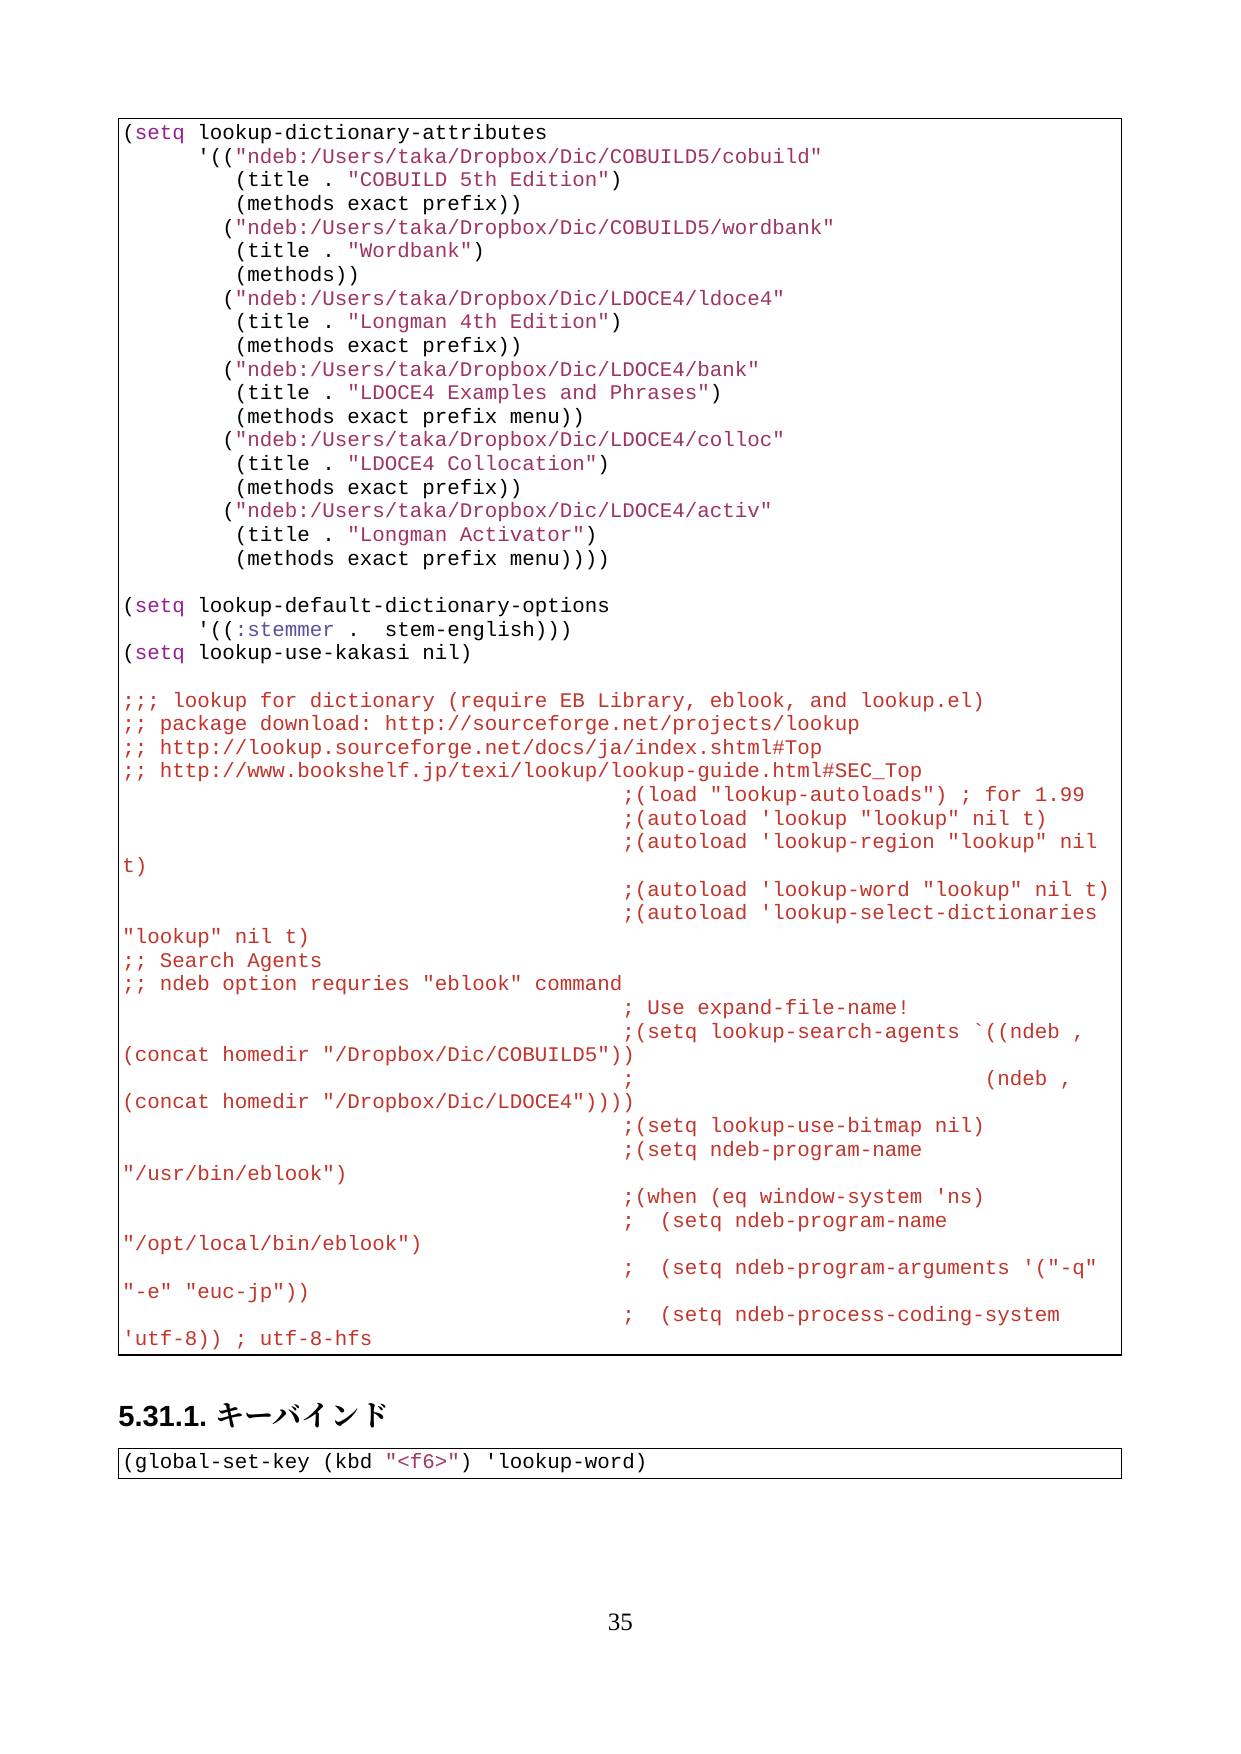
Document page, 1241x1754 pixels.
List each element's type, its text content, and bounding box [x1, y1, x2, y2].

text ;; package download: http://sourceforge.net/projects/lookup [119, 709, 1121, 733]
text (title . "COBUILD 5th Edition") [119, 165, 1121, 189]
text (title . "Longman 4th Edition") [119, 307, 1121, 331]
text '(("ndeb:/Users/taka/Dropbox/Dic/COBUILD5/cobuild" [119, 142, 1121, 165]
text ;(autoload 'lookup-word "lookup" nil t) [119, 875, 1121, 898]
text (title . "Wordbank") [119, 236, 1121, 260]
text ;; http://lookup.sourceforge.net/docs/ja/index.shtml#Top [119, 733, 1121, 757]
text (title . "LDOCE4 Examples and Phrases") [119, 378, 1121, 402]
text (setq lookup-dictionary-attributes [119, 119, 1121, 142]
text ; (setq ndeb-program-name "/opt/local/bin/eblook") [119, 1206, 1121, 1253]
text (methods exact prefix menu)))) [119, 544, 1121, 567]
subtitle キーバインド [118, 1393, 1122, 1435]
text ("ndeb:/Users/taka/Dropbox/Dic/COBUILD5/wordbank" [119, 213, 1121, 236]
text ;(autoload 'lookup "lookup" nil t) [119, 804, 1121, 827]
text (global-set-key (kbd "<f6>") 'lookup-word) [119, 1449, 1121, 1478]
text ;(setq ndeb-program-name "/usr/bin/eblook") [119, 1135, 1121, 1182]
text (methods exact prefix)) [119, 189, 1121, 213]
text ("ndeb:/Users/taka/Dropbox/Dic/LDOCE4/bank" [119, 354, 1121, 378]
text ; (setq ndeb-process-coding-system 'utf-8)) ; utf-8-hfs [119, 1300, 1121, 1354]
text (title . "Longman Activator") [119, 520, 1121, 544]
text (setq lookup-default-dictionary-options [119, 591, 1121, 615]
text (methods exact prefix)) [119, 473, 1121, 496]
text ;;; lookup for dictionary (require EB Library, eblook, and lookup.el) [119, 686, 1121, 709]
text ;(load "lookup-autoloads") ; for 1.99 [119, 780, 1121, 804]
text ;; http://www.bookshelf.jp/texi/lookup/lookup-guide.html#SEC_Top [119, 757, 1121, 780]
text ;(setq lookup-search-agents `((ndeb ,(concat homedir "/Dropbox/Dic/COBUILD5")) [119, 1017, 1121, 1064]
text ;; ndeb option requries "eblook" command [119, 969, 1121, 993]
text ; Use expand-file-name! [119, 993, 1121, 1017]
text (title . "LDOCE4 Collocation") [119, 449, 1121, 473]
text '((:stemmer . stem-english))) [119, 615, 1121, 638]
text ;; Search Agents [119, 946, 1121, 969]
text ("ndeb:/Users/taka/Dropbox/Dic/LDOCE4/ldoce4" [119, 284, 1121, 307]
text ("ndeb:/Users/taka/Dropbox/Dic/LDOCE4/colloc" [119, 426, 1121, 449]
text (methods exact prefix menu)) [119, 402, 1121, 426]
text (setq lookup-use-kakasi nil) [119, 638, 1121, 662]
text ;(setq lookup-use-bitmap nil) [119, 1111, 1121, 1135]
text ;(autoload 'lookup-select-dictionaries "lookup" nil t) [119, 898, 1121, 946]
text (methods)) [119, 260, 1121, 284]
text ;(when (eq window-system 'ns) [119, 1182, 1121, 1206]
text ;(autoload 'lookup-region "lookup" nil t) [119, 827, 1121, 875]
text (methods exact prefix)) [119, 331, 1121, 354]
text ; (setq ndeb-program-arguments '("-q" "-e" "euc-jp")) [119, 1253, 1121, 1300]
text ("ndeb:/Users/taka/Dropbox/Dic/LDOCE4/activ" [119, 496, 1121, 520]
text ; (ndeb ,(concat homedir "/Dropbox/Dic/LDOCE4")))) [119, 1064, 1121, 1111]
